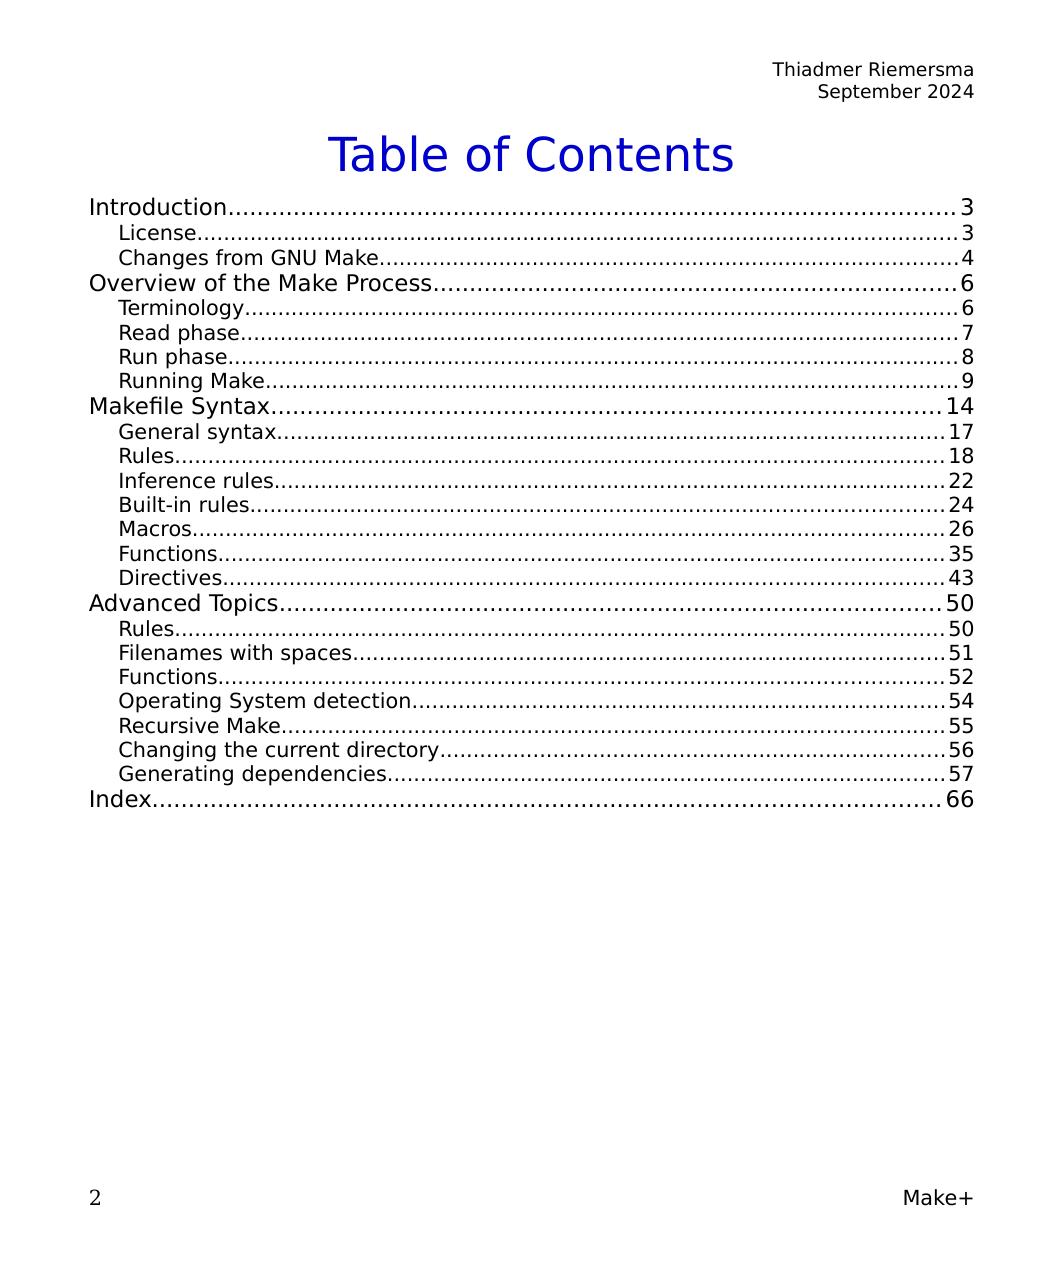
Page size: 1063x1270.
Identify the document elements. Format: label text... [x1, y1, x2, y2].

text Read phase 7 [118, 321, 974, 345]
text Rules 50 [118, 617, 974, 641]
text Makefile Syntax 14 [88, 393, 974, 420]
text Built-in rules 24 [118, 493, 974, 517]
text Rules 18 [118, 444, 974, 469]
text Terminology 6 [118, 296, 974, 321]
text Macros 26 [118, 517, 974, 542]
text Thiadmer Riemersma [88, 59, 974, 81]
text Index 66 [88, 787, 974, 813]
text September 2024 [88, 81, 974, 103]
subtitle Table of Contents [88, 128, 974, 182]
text Changing the current directory 56 [118, 738, 974, 762]
text Introduction 3 [88, 194, 974, 221]
text Filenames with spaces 51 [118, 641, 974, 665]
text Functions 52 [118, 665, 974, 689]
text License 3 [118, 221, 974, 246]
text Run phase 8 [118, 345, 974, 369]
text General syntax 17 [118, 420, 974, 444]
text Directives 43 [118, 566, 974, 590]
text Running Make 9 [118, 369, 974, 393]
text Overview of the Make Process 6 [88, 270, 974, 296]
text Recursive Make 55 [118, 714, 974, 738]
text Functions 35 [118, 542, 974, 566]
text Advanced Topics 50 [88, 590, 974, 617]
text Generating dependencies 57 [118, 762, 974, 787]
text Operating System detection 54 [118, 689, 974, 714]
text Changes from GNU Make 4 [118, 246, 974, 270]
text Inference rules 22 [118, 469, 974, 493]
